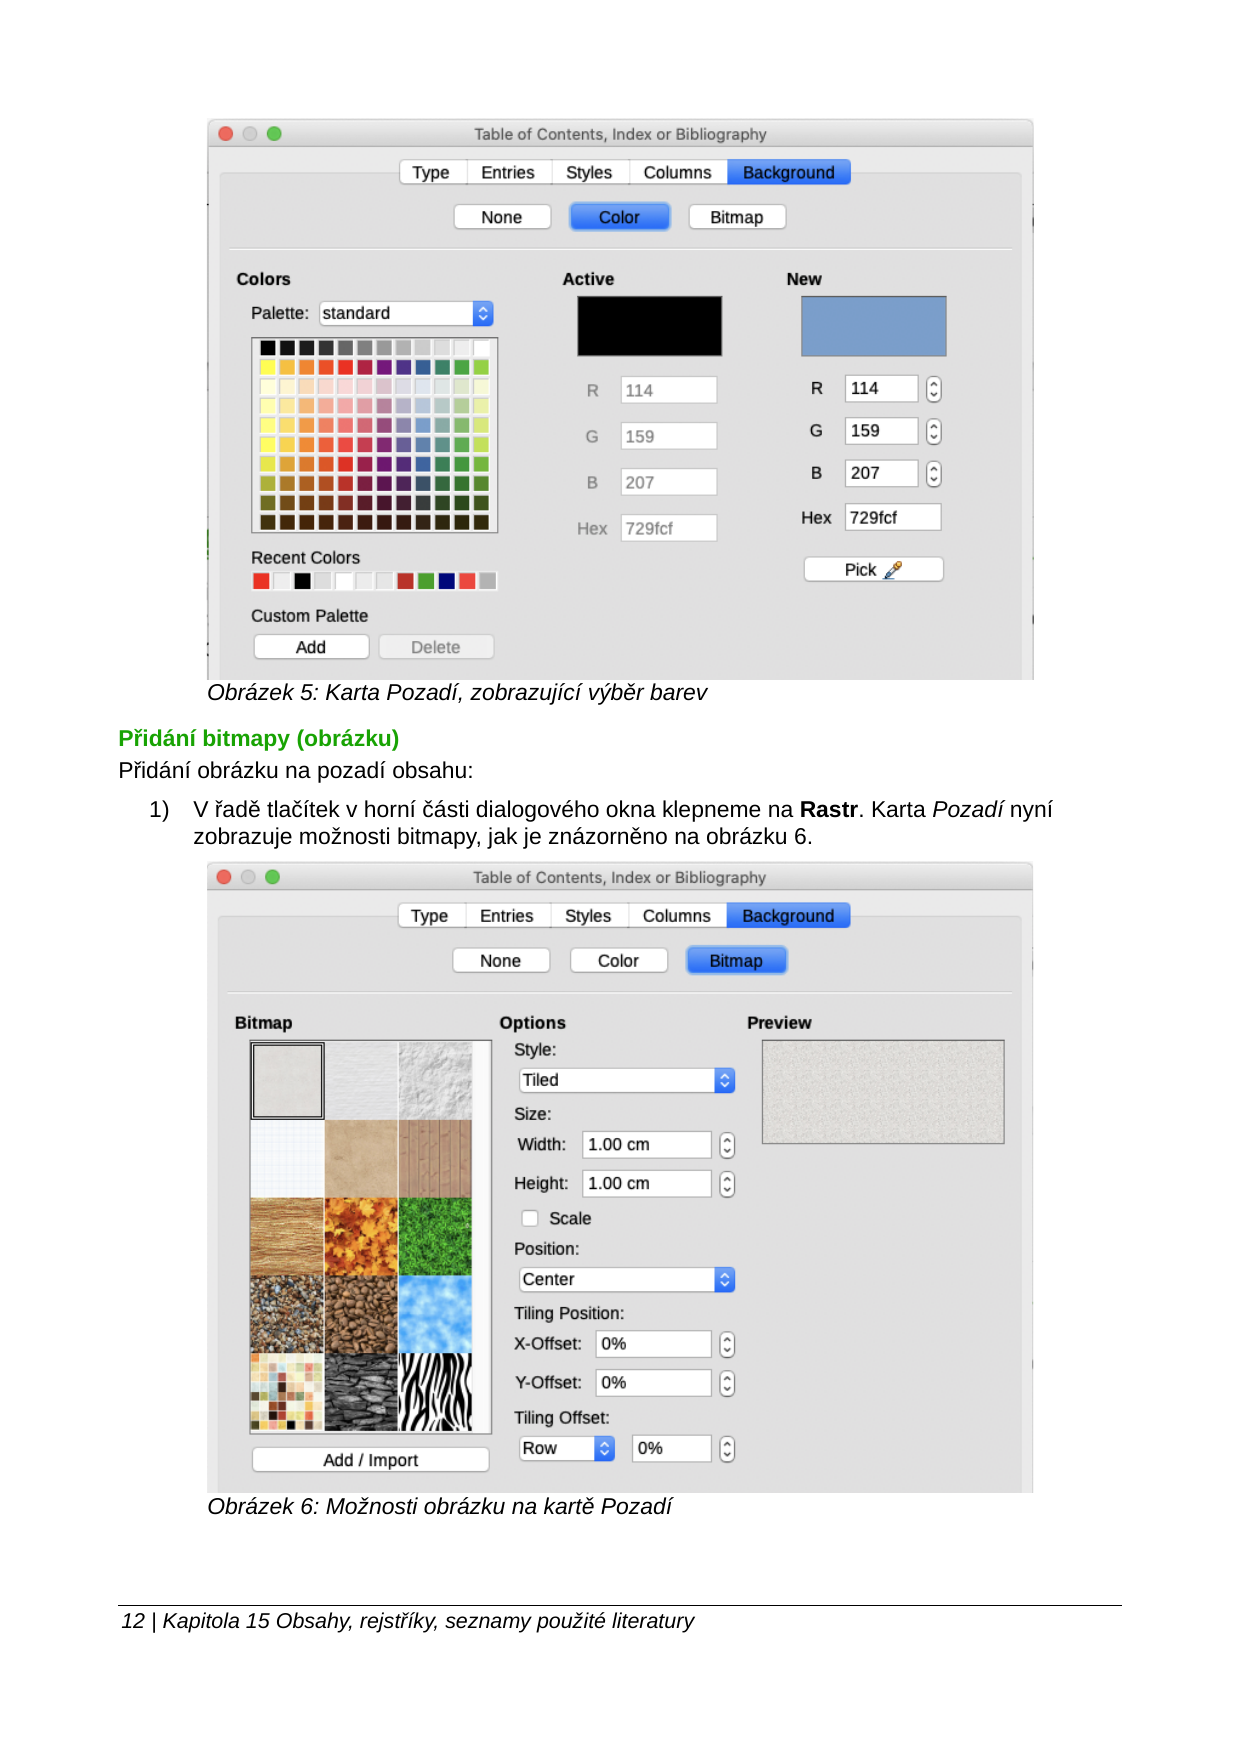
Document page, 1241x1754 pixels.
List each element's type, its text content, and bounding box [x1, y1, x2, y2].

picture [207, 861, 1034, 1493]
text Obrázek 5: Karta Pozadí, zobrazující výběr barev [207, 680, 1033, 706]
list Přidání obrázku na pozadí obsahu: [118, 757, 1122, 784]
list V řadě tlačítek v horní části dialogového okna klepneme na Rastr. Karta Pozadí nyní zobrazuje možnosti bitmapy, jak je znázorněno na obrázku 6. [169, 796, 1122, 849]
text Obrázek 6: Možnosti obrázku na kartě Pozadí [207, 1493, 1033, 1519]
subtitle Přidání bitmapy (obrázku) [118, 725, 1122, 751]
picture [206, 118, 1034, 680]
